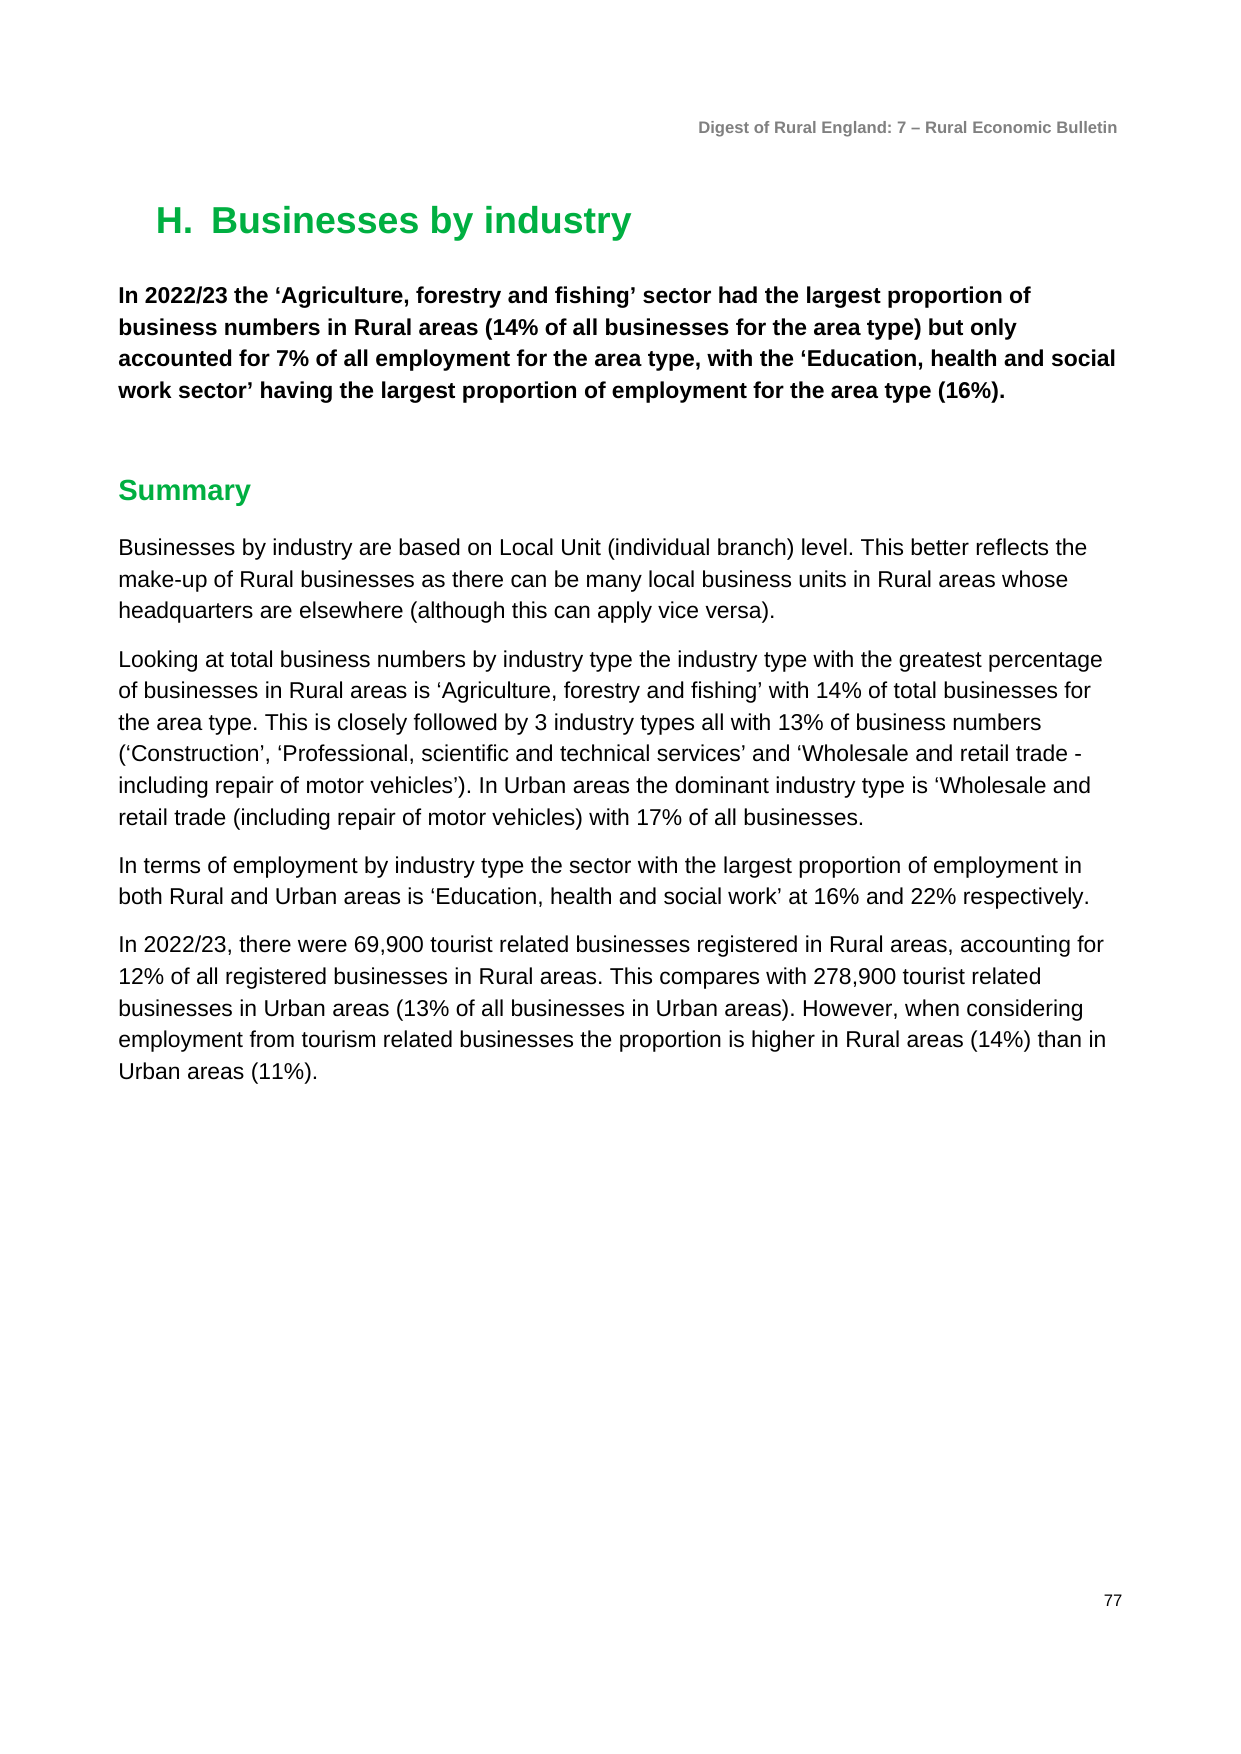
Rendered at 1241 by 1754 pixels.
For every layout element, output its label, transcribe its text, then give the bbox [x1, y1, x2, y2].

text In 2022/23, there were 69,900 tourist related businesses registered in Rural areas, accounting for 12% of all registered businesses in Rural areas. This compares with 278,900 tourist related businesses in Urban areas (13% of all businesses in Urban areas). However, when considering employment from tourism related businesses the proportion is higher in Rural areas (14%) than in Urban areas (11%). [118, 931, 1122, 1084]
text In terms of employment by industry type the sector with the largest proportion of employment in both Rural and Urban areas is ‘Education, health and social work’ at 16% and 22% respectively. [118, 852, 1122, 909]
text Looking at total business numbers by industry type the industry type with the greatest percentage of businesses in Rural areas is ‘Agriculture, forestry and fishing’ with 14% of total businesses for the area type. This is closely followed by 3 industry types all with 13% of business numbers (‘Construction’, ‘Professional, scientific and technical services’ and ‘Wholesale and retail trade - including repair of motor vehicles’). In Urban areas the dominant industry type is ‘Wholesale and retail trade (including repair of motor vehicles) with 17% of all businesses. [118, 646, 1122, 830]
subtitle Businesses by industry [156, 199, 1122, 242]
text In 2022/23 the ‘Agriculture, forestry and fishing’ sector had the largest proportion of business numbers in Rural areas (14% of all businesses for the area type) but only accounted for 7% of all employment for the area type, with the ‘Education, health and social work sector’ having the largest proportion of employment for the area type (16%). [118, 282, 1122, 403]
text Businesses by industry are based on Local Unit (individual branch) level. This better reflects the make-up of Rural businesses as there can be many local business units in Rural areas whose headquarters are elsewhere (although this can apply vice versa). [118, 534, 1122, 624]
subtitle Summary [118, 473, 1122, 507]
